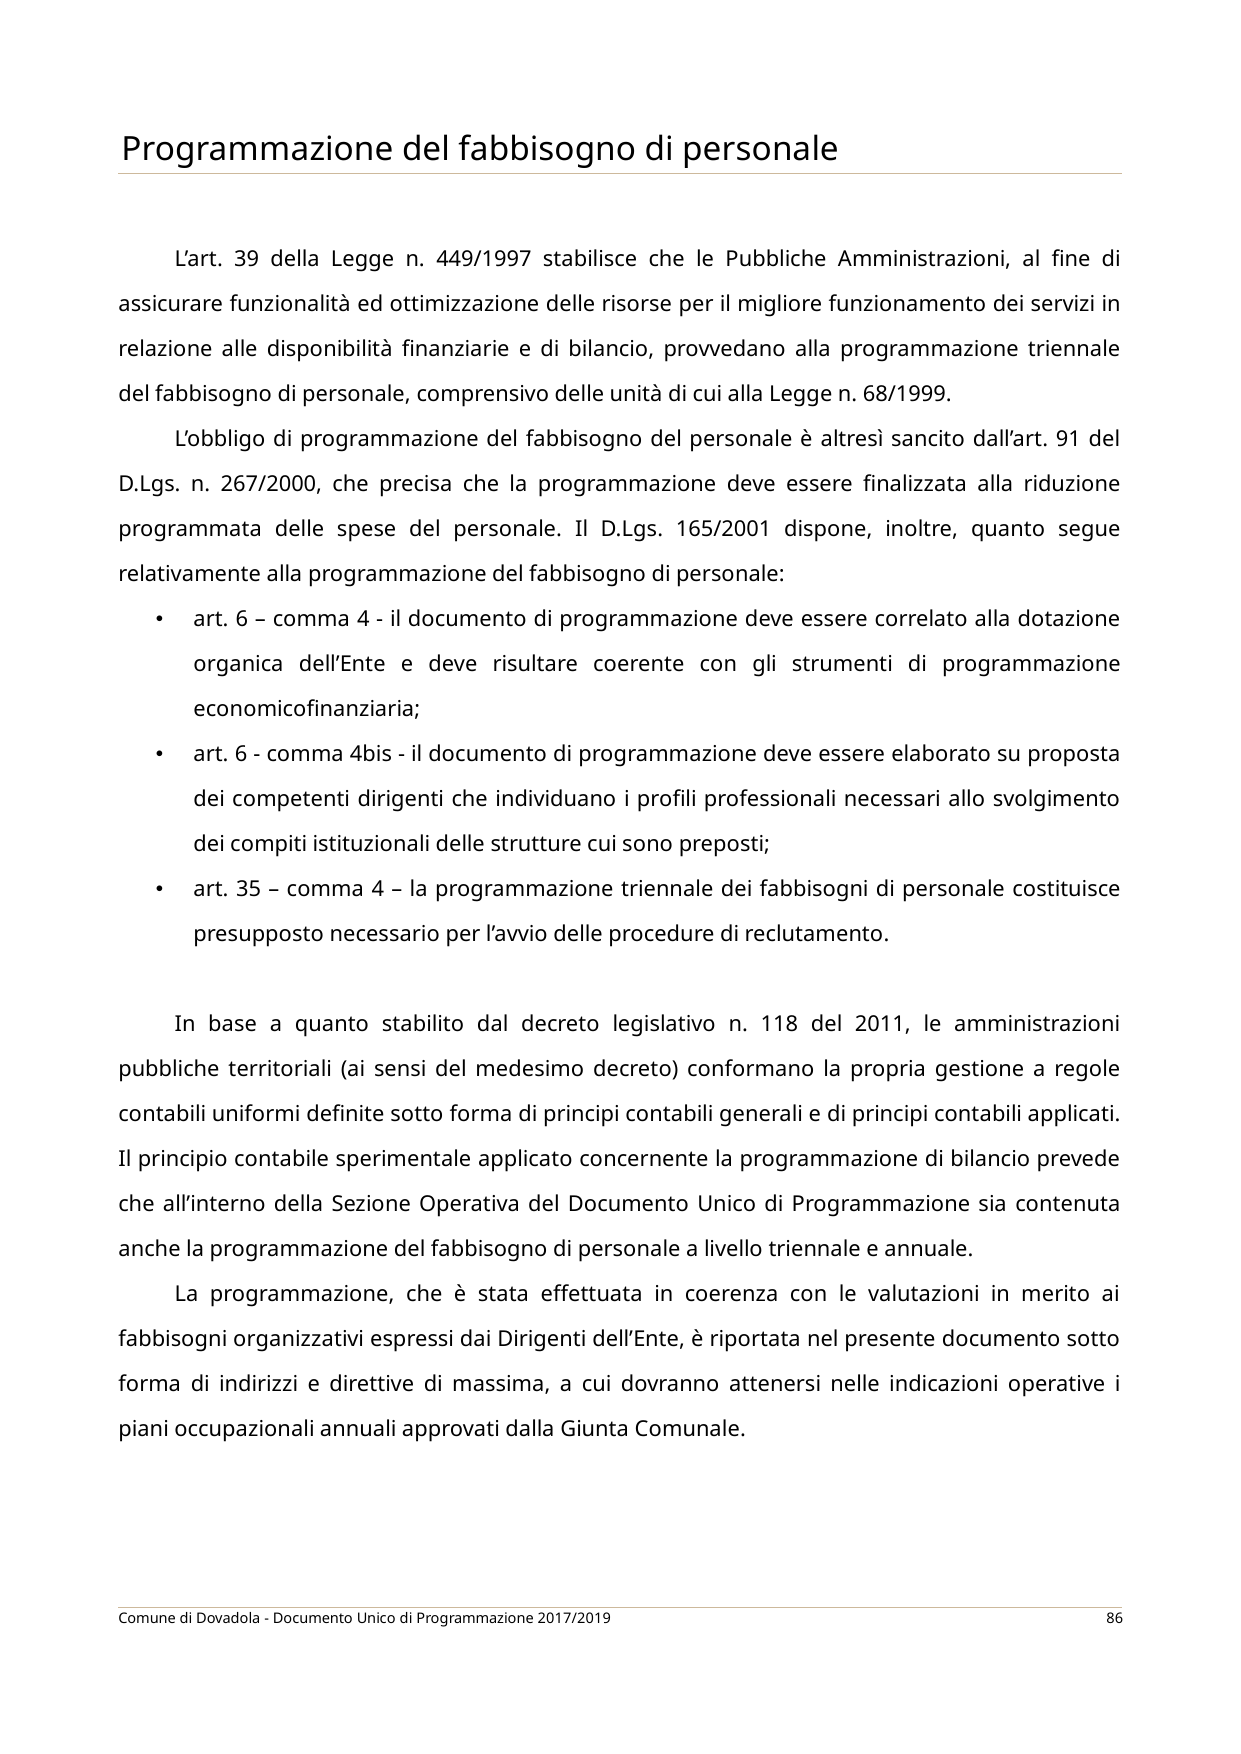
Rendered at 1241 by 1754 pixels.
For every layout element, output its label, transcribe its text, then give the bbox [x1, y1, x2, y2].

list art. 6 - comma 4bis - il documento di programmazione deve essere elaborato su proposta dei competenti dirigenti che individuano i profili professionali necessari allo svolgimento dei compiti istituzionali delle strutture cui sono preposti; [156, 738, 1122, 858]
list art. 6 – comma 4 - il documento di programmazione deve essere correlato alla dotazione organica dell’Ente e deve risultare coerente con gli strumenti di programmazione economicofinanziaria; [156, 603, 1122, 723]
text L’obbligo di programmazione del fabbisogno del personale è altresì sancito dall’art. 91 del D.Lgs. n. 267/2000, che precisa che la programmazione deve essere finalizzata alla riduzione programmata delle spese del personale. Il D.Lgs. 165/2001 dispone, inoltre, quanto segue relativamente alla programmazione del fabbisogno di personale: [118, 423, 1122, 588]
list art. 35 – comma 4 – la programmazione triennale dei fabbisogni di personale costituisce presupposto necessario per l’avvio delle procedure di reclutamento. [156, 873, 1122, 948]
text L’art. 39 della Legge n. 449/1997 stabilisce che le Pubbliche Amministrazioni, al fine di assicurare funzionalità ed ottimizzazione delle risorse per il migliore funzionamento dei servizi in relazione alle disponibilità finanziarie e di bilancio, provvedano alla programmazione triennale del fabbisogno di personale, comprensivo delle unità di cui alla Legge n. 68/1999. [118, 243, 1122, 408]
text La programmazione, che è stata effettuata in coerenza con le valutazioni in merito ai fabbisogni organizzativi espressi dai Dirigenti dell’Ente, è riportata nel presente documento sotto forma di indirizzi e direttive di massima, a cui dovranno attenersi nelle indicazioni operative i piani occupazionali annuali approvati dalla Giunta Comunale. [118, 1278, 1122, 1443]
text Programmazione del fabbisogno di personale [118, 121, 1122, 173]
text In base a quanto stabilito dal decreto legislativo n. 118 del 2011, le amministrazioni pubbliche territoriali (ai sensi del medesimo decreto) conformano la propria gestione a regole contabili uniformi definite sotto forma di principi contabili generali e di principi contabili applicati. Il principio contabile sperimentale applicato concernente la programmazione di bilancio prevede che all’interno della Sezione Operativa del Documento Unico di Programmazione sia contenuta anche la programmazione del fabbisogno di personale a livello triennale e annuale. [118, 1008, 1122, 1263]
